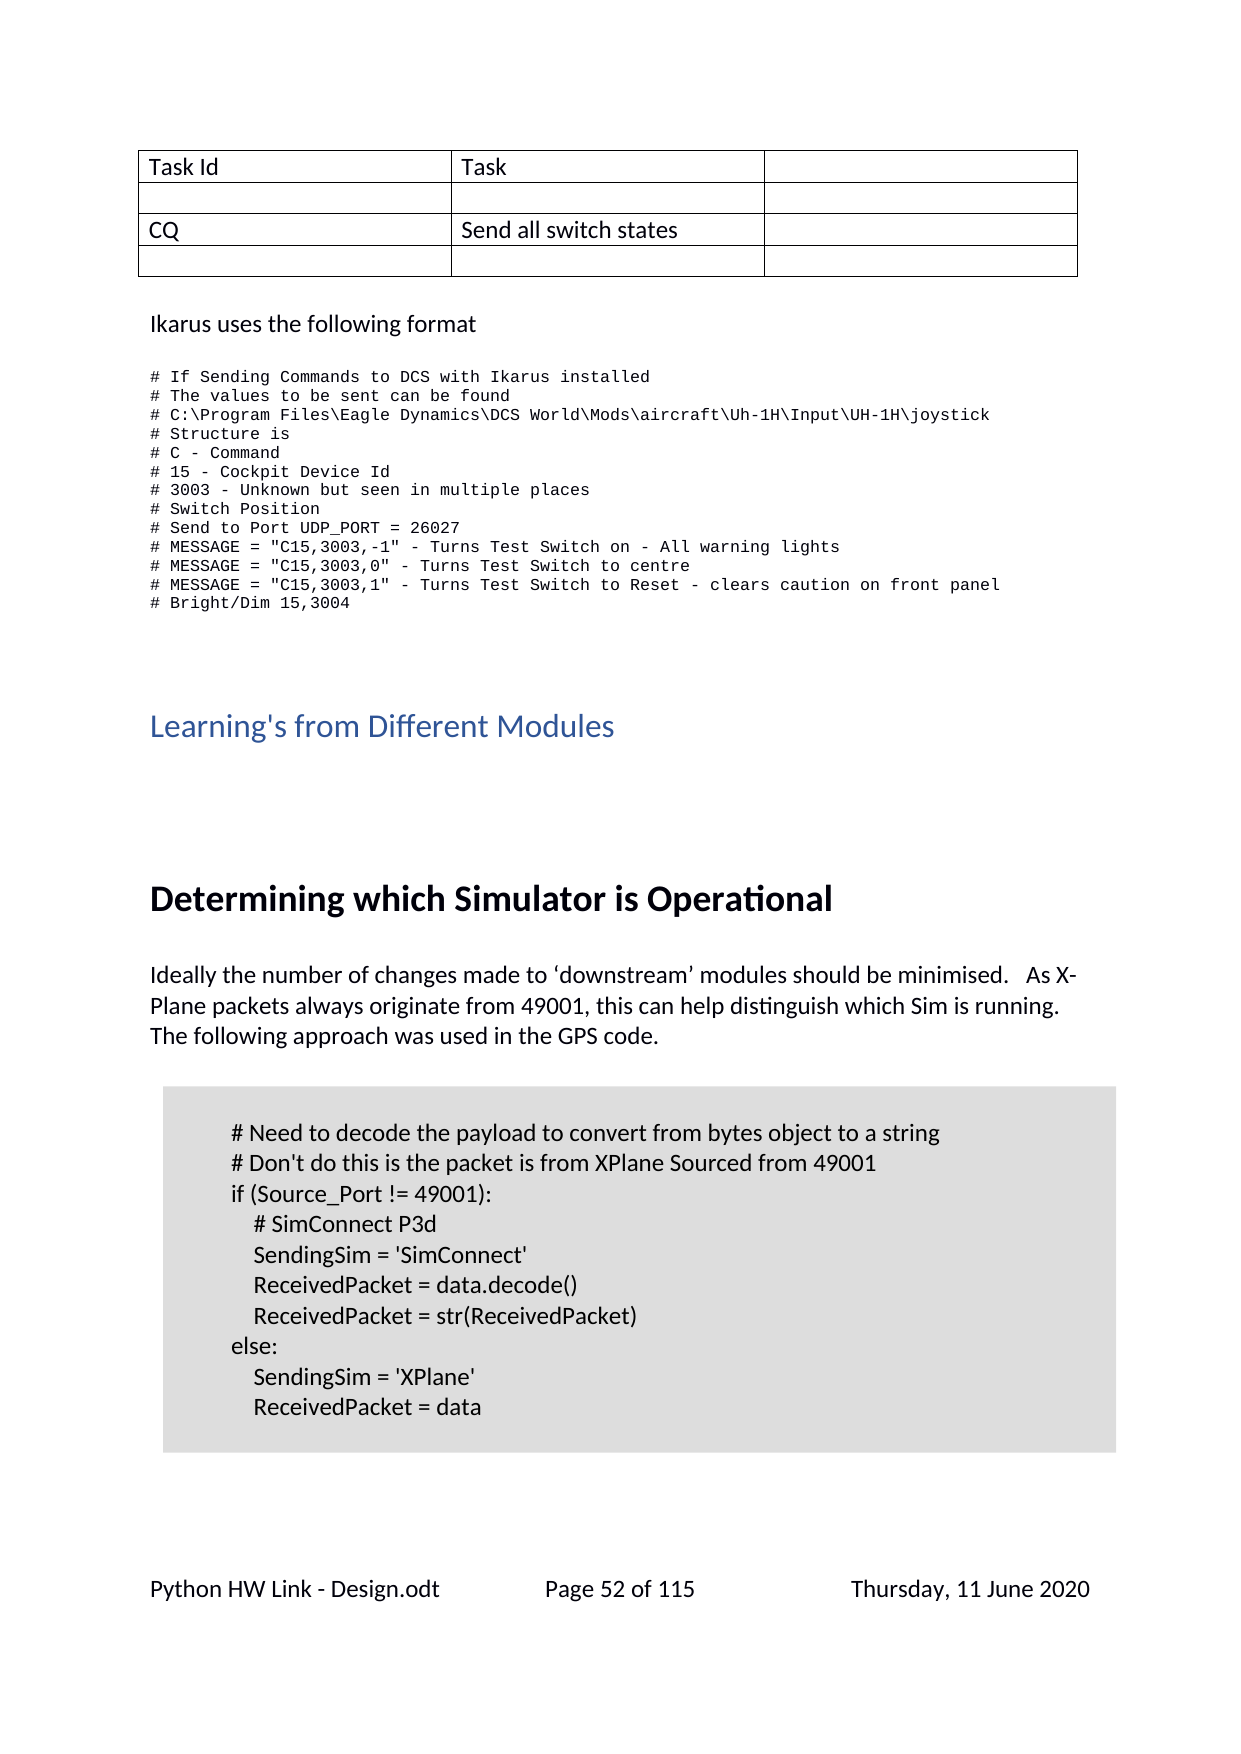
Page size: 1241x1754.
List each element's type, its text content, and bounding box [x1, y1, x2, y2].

text # 3003 - Unknown but seen in multiple places [150, 482, 1090, 501]
text # Switch Position [150, 501, 1090, 520]
table_cell [765, 183, 1077, 213]
subtitle Determining which Simulator is Operational [150, 874, 1090, 920]
table_cell [139, 183, 451, 213]
text # C:\Program Files\Eagle Dynamics\DCS World\Mods\aircraft\Uh-1H\Input\UH-1H\joystick [150, 407, 1090, 425]
table_cell [139, 246, 451, 276]
table_cell [452, 183, 764, 213]
table_header Task Id [139, 151, 451, 182]
table_cell [765, 214, 1077, 245]
text # C - Command [150, 444, 1090, 463]
text # The values to be sent can be found [150, 388, 1090, 407]
text # Structure is [150, 425, 1090, 444]
table_header Task [452, 151, 764, 182]
text # MESSAGE = "C15,3003,1" - Turns Test Switch to Reset - clears caution on front panel [150, 576, 1090, 595]
text Ideally the number of changes made to ‘downstream’ modules should be minimised. As X-Plane packets always originate from 49001, this can help distinguish which Sim is running. The following approach was used in the GPS code. [150, 959, 1090, 1051]
text # 15 - Cockpit Device Id [150, 463, 1090, 482]
text # Bright/Dim 15,3004 [150, 595, 1090, 614]
table_cell [765, 246, 1077, 276]
table_cell [452, 246, 764, 276]
text # If Sending Commands to DCS with Ikarus installed [150, 369, 1090, 388]
table_cell CQ [139, 214, 451, 245]
text # Send to Port UDP_PORT = 26027 [150, 520, 1090, 538]
text Ikarus uses the following format [150, 308, 1090, 338]
text # MESSAGE = "C15,3003,0" - Turns Test Switch to centre [150, 557, 1090, 576]
text # MESSAGE = "C15,3003,-1" - Turns Test Switch on - All warning lights [150, 538, 1090, 557]
table_header [765, 151, 1077, 182]
table_cell Send all switch states [452, 214, 764, 245]
subtitle Learning's from Different Modules [150, 705, 1090, 745]
